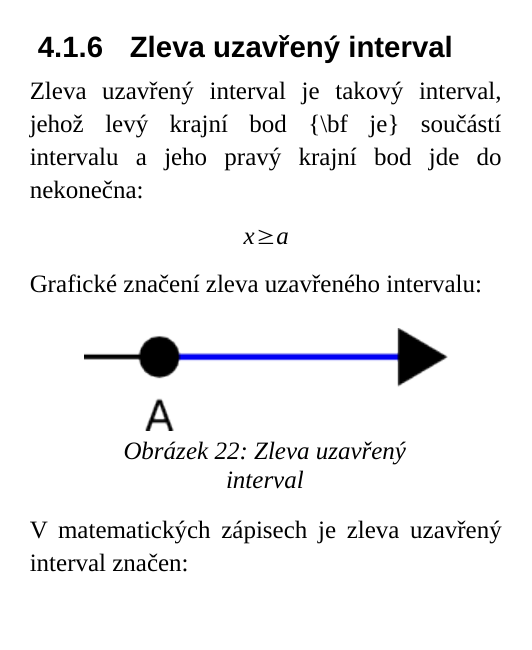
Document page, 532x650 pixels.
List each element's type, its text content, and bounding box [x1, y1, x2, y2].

picture [84, 328, 448, 431]
subtitle Zleva uzavřený interval [29, 29, 502, 63]
text V matematických zápisech je zleva uzavřený interval značen: [29, 316, 502, 577]
text Zleva uzavřený interval je takový interval, jehož levý krajní bod {\bf je} součástí intervalu a jeho pravý krajní bod jde do nekonečna: [29, 76, 502, 203]
text Grafické značení zleva uzavřeného intervalu: [29, 269, 502, 298]
text Obrázek 22: Zleva uzavřený interval [84, 431, 447, 493]
